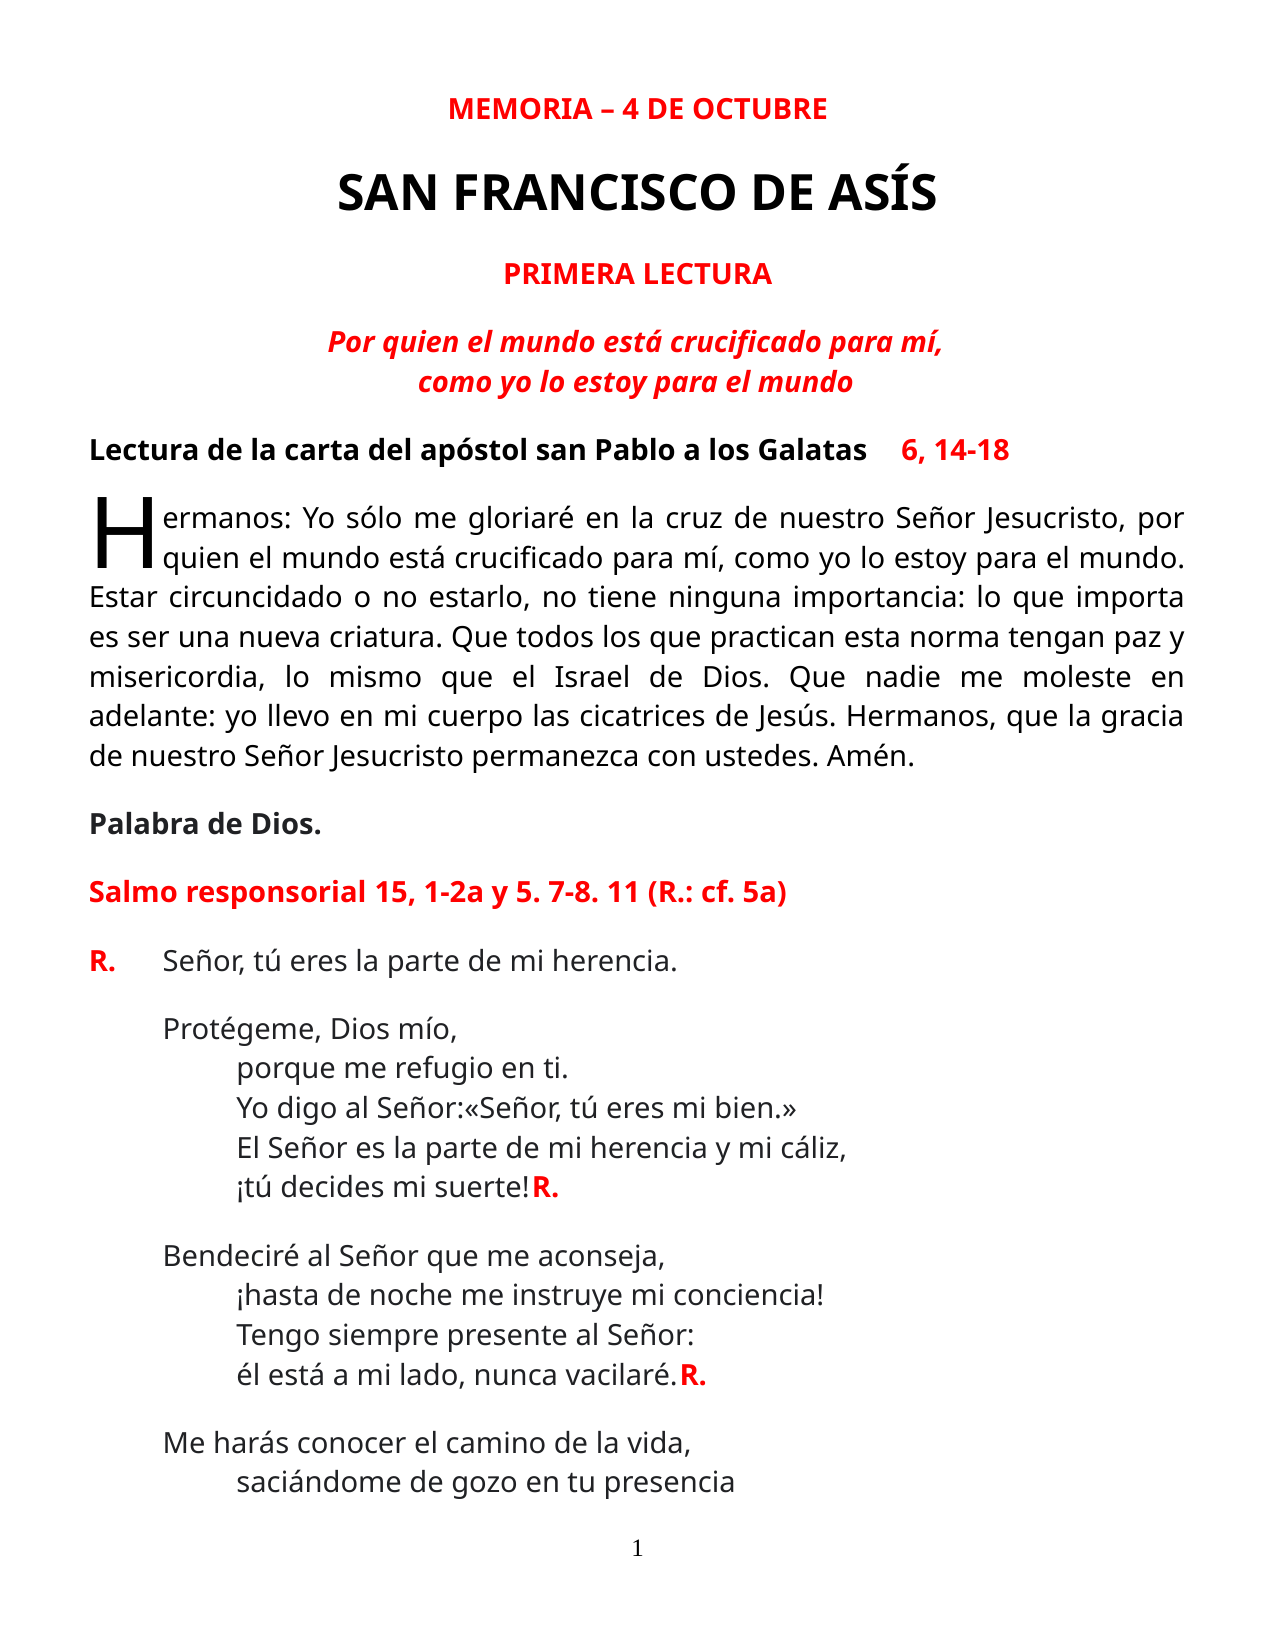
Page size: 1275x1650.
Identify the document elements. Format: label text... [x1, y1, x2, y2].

text ¡hasta de noche me instruye mi conciencia! [88, 1274, 1186, 1314]
text como yo lo estoy para el mundo [88, 361, 1186, 401]
text PRIMERA LECTURA [88, 253, 1186, 293]
text R. Señor, tú eres la parte de mi herencia. [88, 940, 1186, 979]
text Palabra de Dios. [88, 803, 1186, 843]
text Salmo responsorial 15, 1-2a y 5. 7-8. 11 (R.: cf. 5a) [88, 872, 1186, 911]
text Bendeciré al Señor que me aconseja, [88, 1235, 1186, 1274]
text Por quien el mundo está crucificado para mí, [88, 321, 1186, 361]
text SAN FRANCISCO DE ASÍS [88, 157, 1186, 225]
text porque me refugio en ti. [88, 1048, 1186, 1087]
text Protégeme, Dios mío, [88, 1008, 1186, 1048]
text ¡tú decides mi suerte! R. [88, 1167, 1186, 1206]
text El Señor es la parte de mi herencia y mi cáliz, [88, 1127, 1186, 1167]
text Hermanos: Yo sólo me gloriaré en la cruz de nuestro Señor Jesucristo, por quien el mundo está crucificado para mí, como yo lo estoy para el mundo. Estar circuncidado o no estarlo, no tiene ninguna importancia: lo que importa es ser una nueva criatura. Que todos los que practican esta norma tengan paz y misericordia, lo mismo que el Israel de Dios. Que nadie me moleste en adelante: yo llevo en mi cuerpo las cicatrices de Jesús. Hermanos, que la gracia de nuestro Señor Jesucristo permanezca con ustedes. Amén. [88, 497, 1186, 775]
text MEMORIA – 4 DE OCTUBRE [88, 88, 1186, 128]
text saciándome de gozo en tu presencia [88, 1462, 1186, 1501]
text Me harás conocer el camino de la vida, [88, 1422, 1186, 1462]
text él está a mi lado, nunca vacilaré. R. [88, 1354, 1186, 1393]
text Lectura de la carta del apóstol san Pablo a los Galatas 6, 14-18 [88, 429, 1186, 469]
text Yo digo al Señor:«Señor, tú eres mi bien.» [88, 1087, 1186, 1127]
text Tengo siempre presente al Señor: [88, 1314, 1186, 1354]
